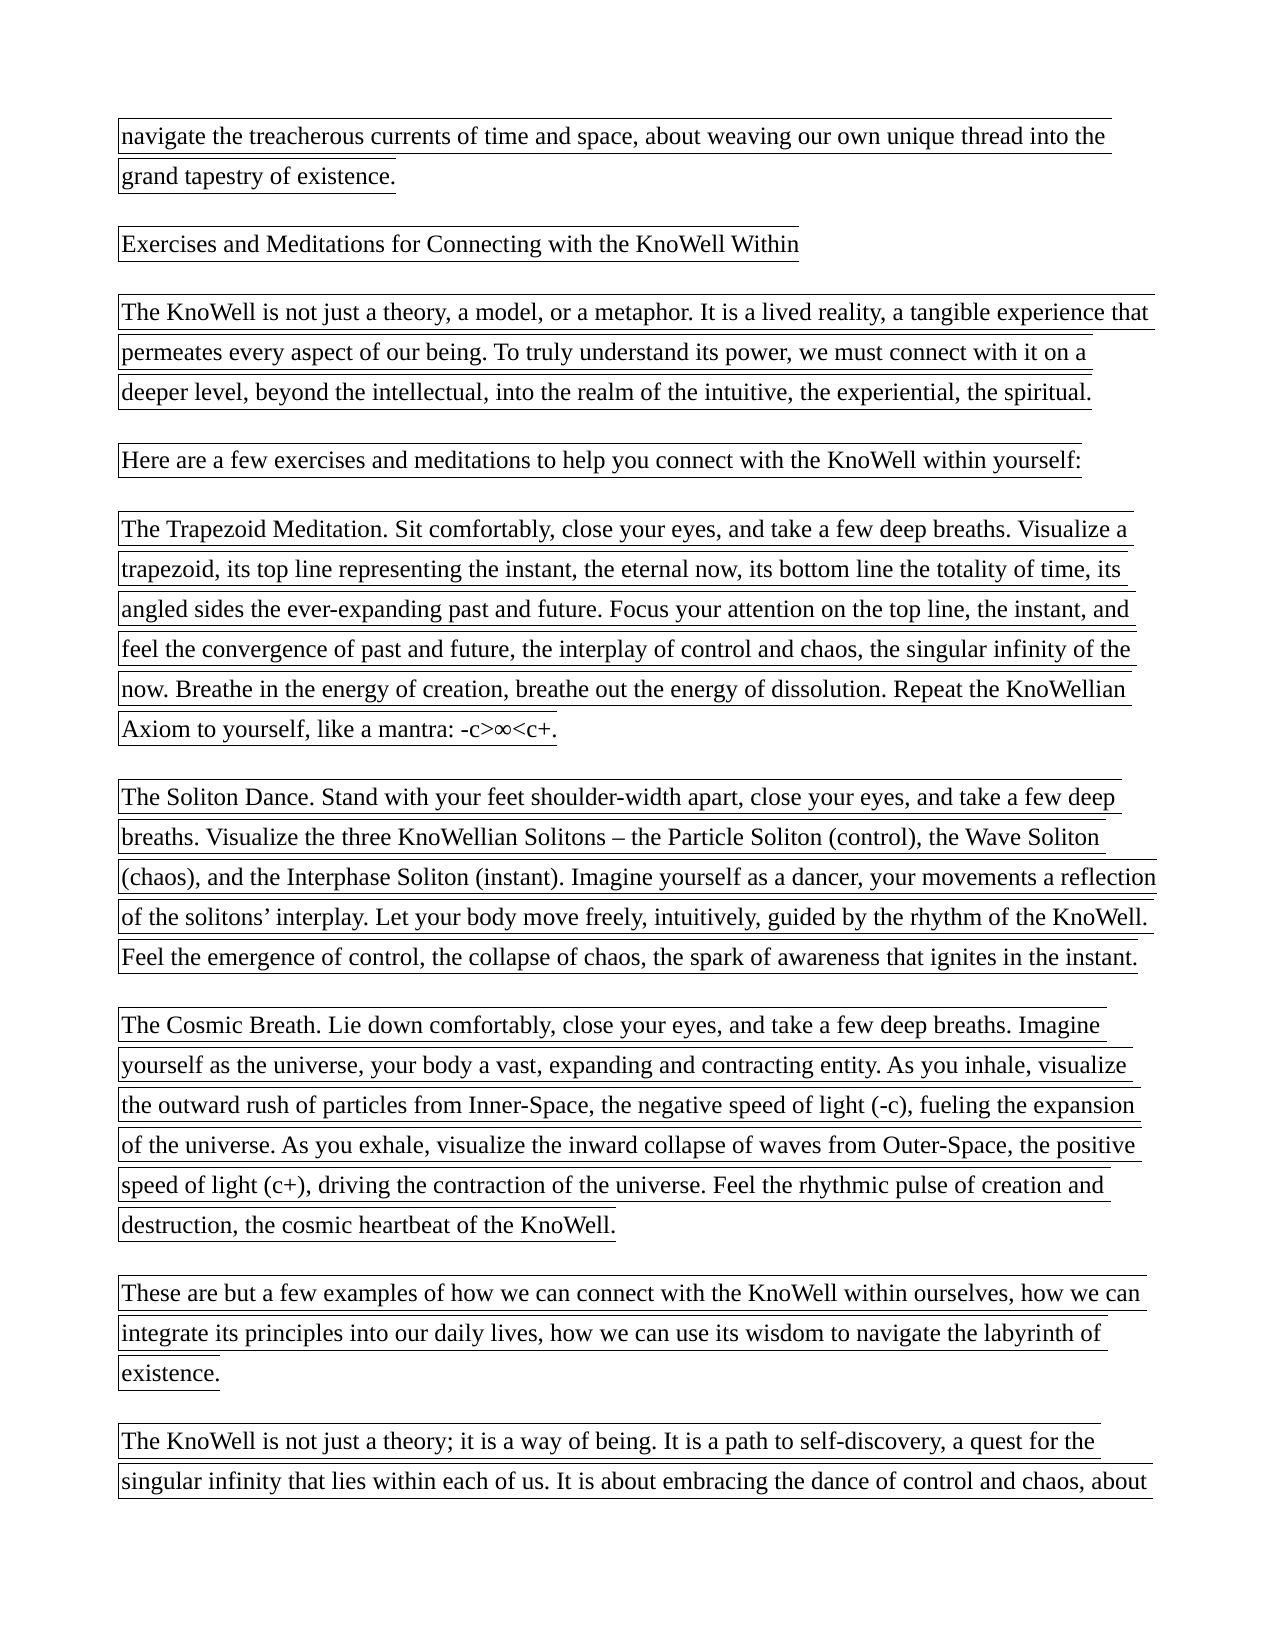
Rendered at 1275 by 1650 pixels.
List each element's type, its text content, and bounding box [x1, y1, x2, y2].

text Here are a few exercises and meditations to help you connect with the KnoWell within yourself: [118, 442, 1157, 477]
text These are but a few examples of how we can connect with the KnoWell within ourselves, how we can integrate its principles into our daily lives, how we can use its wisdom to navigate the labyrinth of existence. [118, 1275, 1157, 1390]
text The KnoWell is not just a theory, a model, or a metaphor. It is a lived reality, a tangible experience that permeates every aspect of our being. To truly understand its power, we must connect with it on a deeper level, beyond the intellectual, into the realm of the intuitive, the experiential, the spiritual. [118, 294, 1157, 409]
text (chaos), and the Interphase Soliton (instant). Imagine yourself as a dancer, your movements a reflection [119, 860, 1157, 893]
text The KnoWell is not just a theory; it is a way of being. It is a path to self-discovery, a quest for the singular infinity that lies within each of us. It is about embracing the dance of control and chaos, about [118, 1423, 1157, 1498]
text The Soliton Dance. Stand with your feet shoulder-width apart, close your eyes, and take a few deep breaths. Visualize the three KnoWellian Solitons – the Particle Soliton (control), the Wave Soliton [118, 779, 1157, 859]
text of the solitons’ interplay. Let your body move freely, intuitively, guided by the rhythm of the KnoWell. Feel the emergence of control, the collapse of chaos, the spark of awareness that ignites in the instant. [118, 894, 1157, 973]
text The Trapezoid Meditation. Sit comfortably, close your eyes, and take a few deep breaths. Visualize a trapezoid, its top line representing the instant, the eternal now, its bottom line the totality of time, its angled sides the ever-expanding past and future. Focus your attention on the top line, the instant, and feel the convergence of past and future, the interplay of control and chaos, the singular infinity of the now. Breathe in the energy of creation, breathe out the energy of dissolution. Repeat the KnoWellian Axiom to yourself, like a mantra: -c>∞<c+. [118, 511, 1157, 745]
text navigate the treacherous currents of time and space, about weaving our own unique thread into the grand tapestry of existence. [118, 118, 1157, 193]
text The Cosmic Breath. Lie down comfortably, close your eyes, and take a few deep breaths. Imagine yourself as the universe, your body a vast, expanding and contracting entity. As you inhale, visualize the outward rush of particles from Inner-Space, the negative speed of light (-c), fueling the expansion of the universe. As you exhale, visualize the inward collapse of waves from Outer-Space, the positive speed of light (c+), driving the contraction of the universe. Feel the rhythmic pulse of creation and destruction, the cosmic heartbeat of the KnoWell. [118, 1007, 1157, 1242]
text Exercises and Meditations for Connecting with the KnoWell Within [119, 226, 1157, 261]
